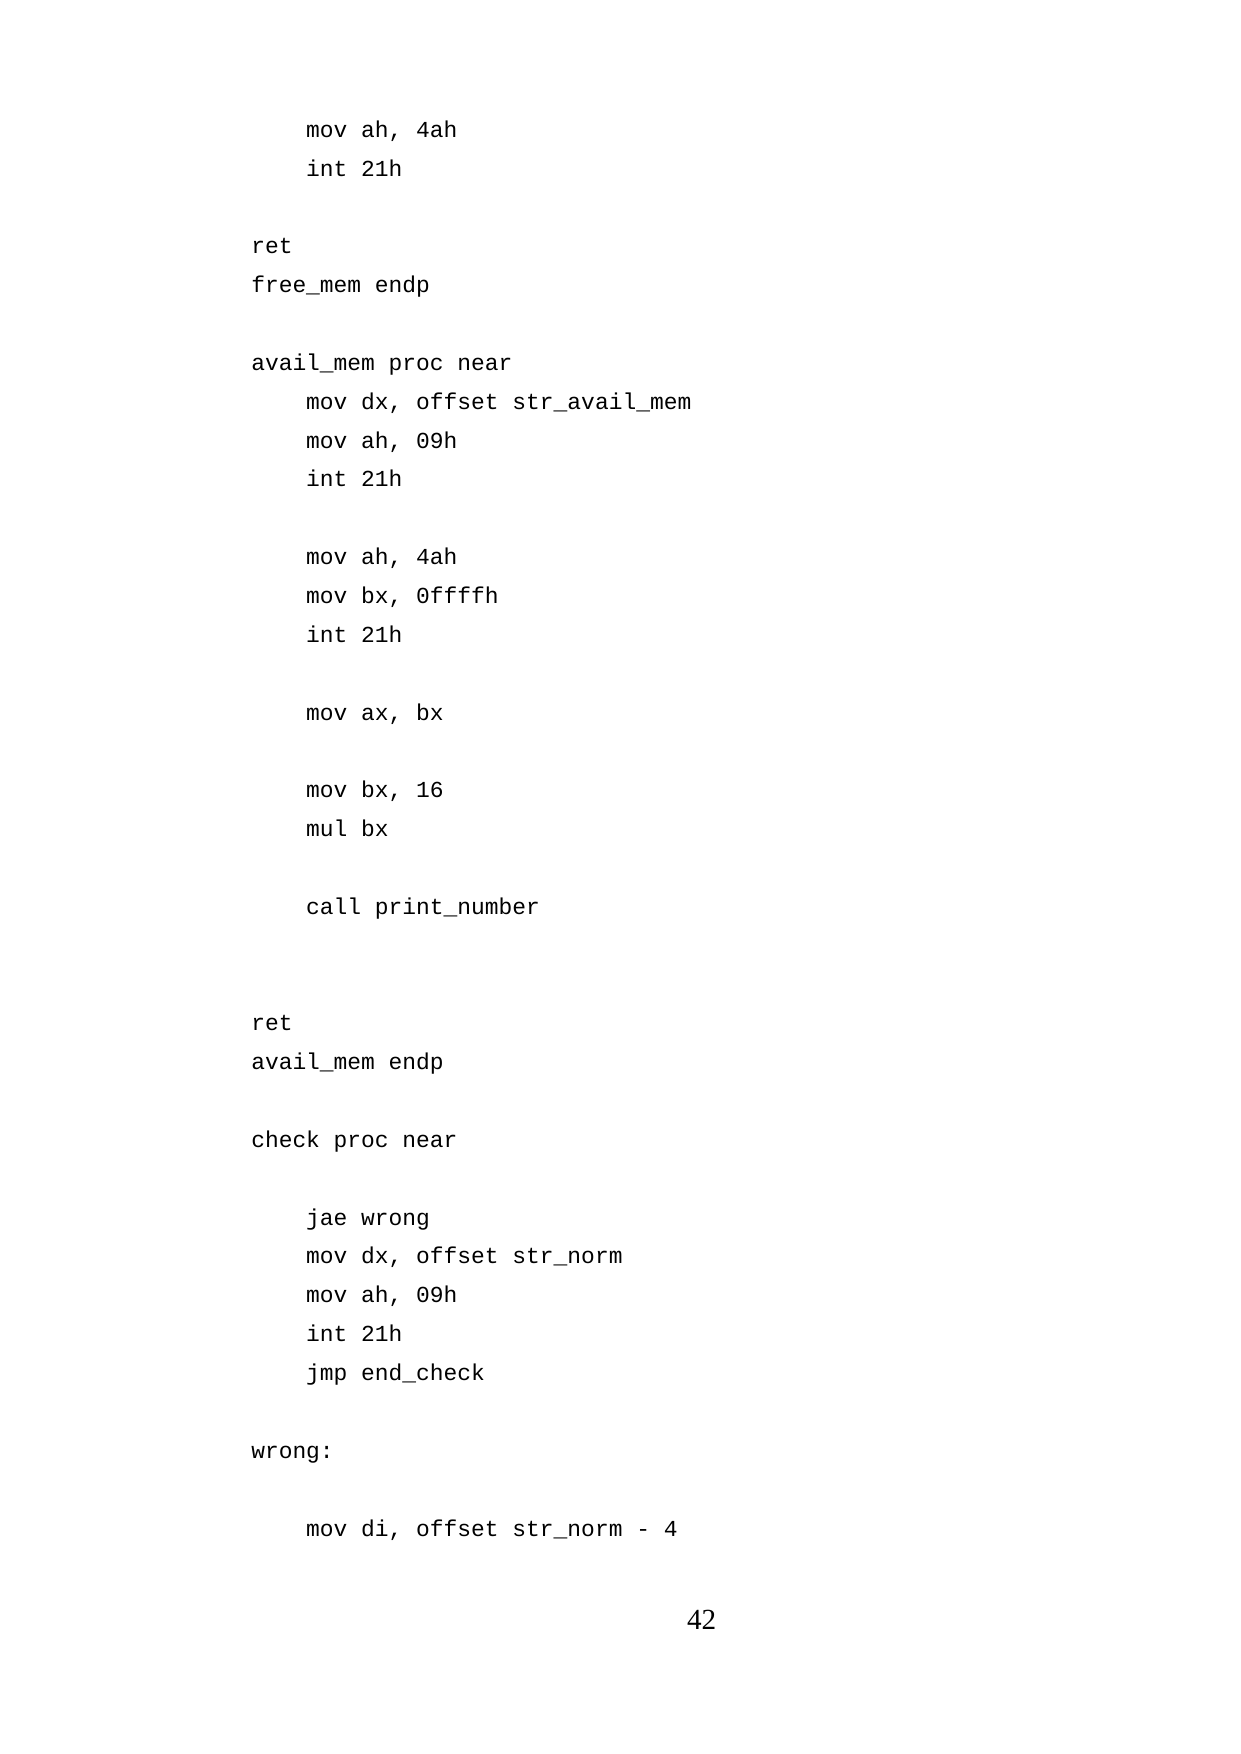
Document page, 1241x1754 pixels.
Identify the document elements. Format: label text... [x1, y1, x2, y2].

text avail_mem endp [177, 1051, 1152, 1077]
text call print_number [177, 895, 1152, 921]
text free_mem endp [177, 273, 1152, 299]
text mov dx, offset str_avail_mem [177, 390, 1152, 416]
text int 21h [177, 468, 1152, 494]
text mov dx, offset str_norm [177, 1245, 1152, 1271]
text wrong: [177, 1439, 1152, 1465]
text mov di, offset str_norm - 4 [177, 1517, 1152, 1543]
text jae wrong [177, 1206, 1152, 1232]
text mov bx, 0ffffh [177, 584, 1152, 610]
text avail_mem proc near [177, 351, 1152, 377]
text jmp end_check [177, 1361, 1152, 1387]
text int 21h [177, 623, 1152, 649]
text mov ax, bx [177, 701, 1152, 727]
text int 21h [177, 157, 1152, 183]
text ret [177, 1012, 1152, 1038]
text mov bx, 16 [177, 779, 1152, 804]
text mov ah, 09h [177, 429, 1152, 455]
text mov ah, 4ah [177, 118, 1152, 144]
text ret [177, 235, 1152, 261]
text mul bx [177, 817, 1152, 843]
text mov ah, 4ah [177, 546, 1152, 571]
text int 21h [177, 1323, 1152, 1348]
text check proc near [177, 1128, 1152, 1154]
text mov ah, 09h [177, 1284, 1152, 1310]
